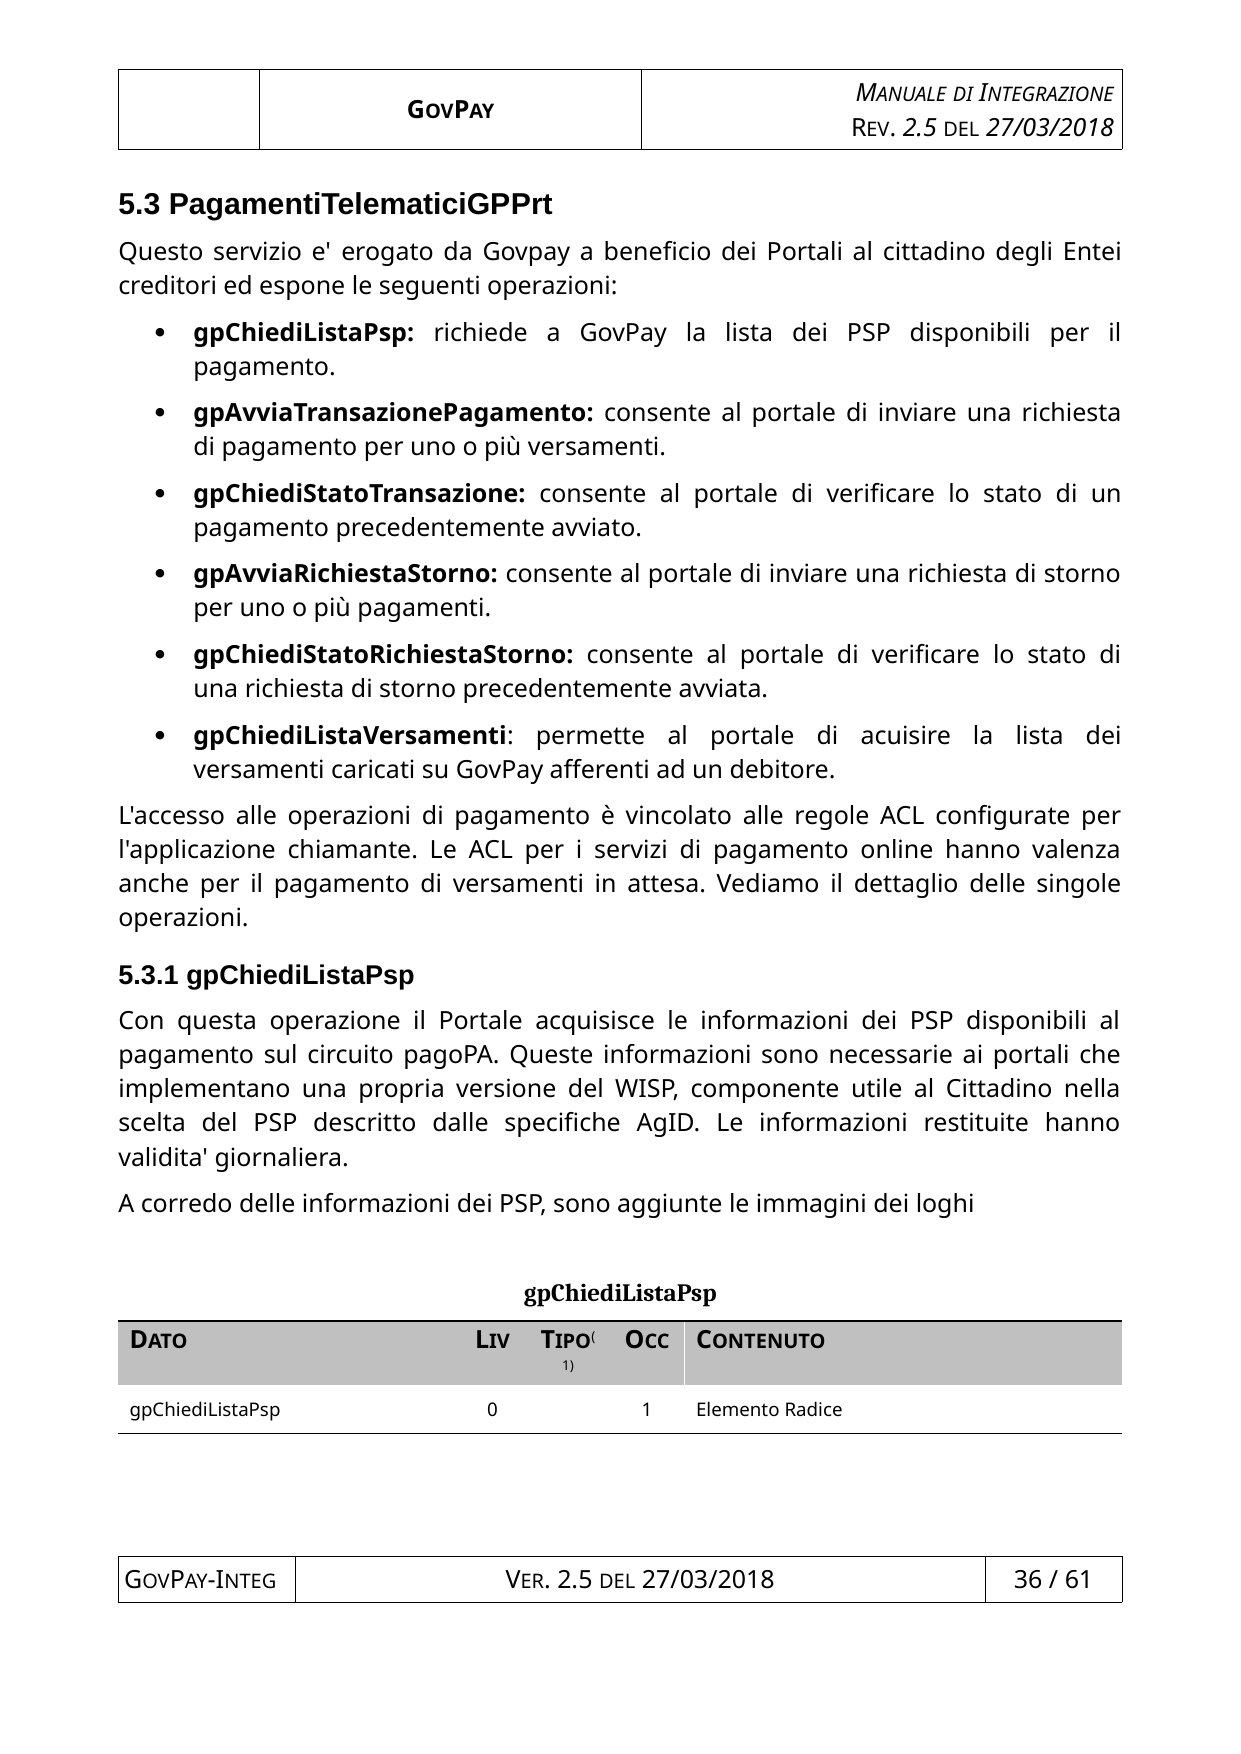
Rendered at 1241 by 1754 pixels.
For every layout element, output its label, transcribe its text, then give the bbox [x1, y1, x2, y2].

table_cell [526, 1385, 609, 1433]
text Questo servizio e' erogato da Govpay a beneficio dei Portali al cittadino degli Entei creditori ed espone le seguenti operazioni: [118, 233, 1122, 302]
list gpChiediListaPsp: richiede a GovPay la lista dei PSP disponibili per il pagamento. [156, 314, 1122, 382]
list gpChiediListaVersamenti: permette al portale di acuisire la lista dei versamenti caricati su GovPay afferenti ad un debitore. [156, 717, 1122, 785]
table_cell 0 [458, 1385, 526, 1433]
table_cell 1 [609, 1385, 684, 1433]
table_cell Occ [609, 1322, 684, 1385]
table_cell Elemento Radice [685, 1385, 1122, 1433]
table_cell Liv [458, 1322, 526, 1385]
table_cell Contenuto [685, 1322, 1122, 1385]
table_header gpChiediListaPsp [118, 1279, 1122, 1320]
list gpChiediStatoRichiestaStorno: consente al portale di verificare lo stato di una richiesta di storno precedentemente avviata. [156, 637, 1122, 705]
table_cell gpChiediListaPsp [118, 1385, 458, 1433]
subtitle gpChiediListaPsp [118, 959, 1122, 990]
list gpAvviaTransazionePagamento: consente al portale di inviare una richiesta di pagamento per uno o più versamenti. [156, 395, 1122, 463]
text L'accesso alle operazioni di pagamento è vincolato alle regole ACL configurate per l'applicazione chiamante. Le ACL per i servizi di pagamento online hanno valenza anche per il pagamento di versamenti in attesa. Vediamo il dettaglio delle singole operazioni. [118, 798, 1122, 934]
text A corredo delle informazioni dei PSP, sono aggiunte le immagini dei loghi [118, 1186, 1122, 1220]
list gpChiediStatoTransazione: consente al portale di verificare lo stato di un pagamento precedentemente avviato. [156, 475, 1122, 543]
text Con questa operazione il Portale acquisisce le informazioni dei PSP disponibili al pagamento sul circuito pagoPA. Queste informazioni sono necessarie ai portali che implementano una propria versione del WISP, componente utile al Cittadino nella scelta del PSP descritto dalle specifiche AgID. Le informazioni restituite hanno validita' giornaliera. [118, 1003, 1122, 1173]
subtitle PagamentiTelematiciGPPrt [118, 186, 1122, 221]
table_cell Dato [118, 1322, 458, 1385]
table_cell Tipo(1) [526, 1322, 609, 1385]
list gpAvviaRichiestaStorno: consente al portale di inviare una richiesta di storno per uno o più pagamenti. [156, 556, 1122, 624]
